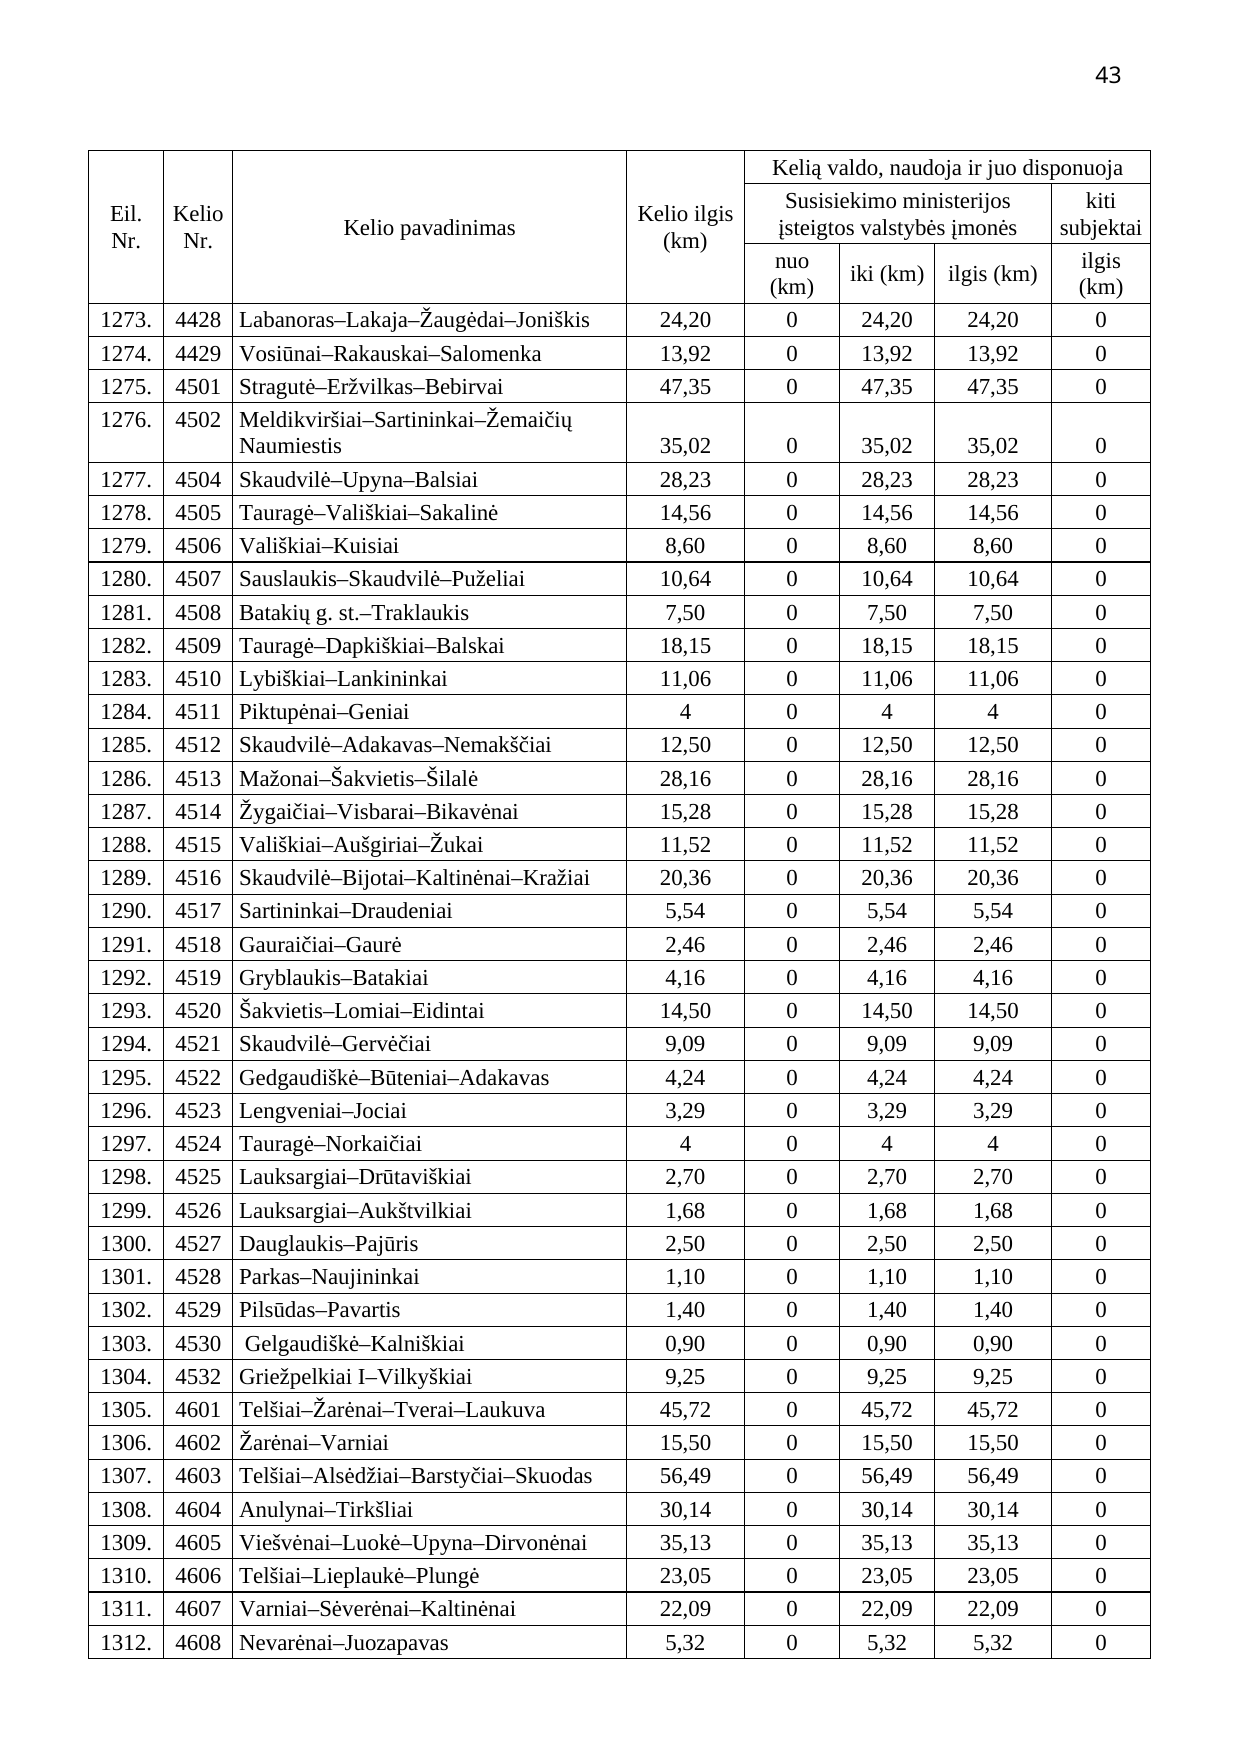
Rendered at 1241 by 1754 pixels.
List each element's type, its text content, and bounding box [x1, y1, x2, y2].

table_cell Lauksargiai–Aukštvilkiai [233, 1194, 626, 1226]
table_cell 4607 [164, 1593, 232, 1625]
table_cell 4520 [164, 994, 232, 1027]
table_cell Vališkiai–Aušgiriai–Žukai [233, 828, 626, 860]
table_cell Gedgaudiškė–Būteniai–Adakavas [233, 1061, 626, 1093]
table_cell 4523 [164, 1094, 232, 1126]
table_cell 20,36 [627, 861, 744, 894]
table_cell 1296. [89, 1094, 163, 1126]
table_cell 1,40 [935, 1294, 1051, 1326]
table_cell 1309. [89, 1526, 163, 1558]
table_cell ilgis (km) [935, 244, 1051, 302]
table_cell 4,24 [935, 1061, 1051, 1093]
table_cell 11,06 [627, 662, 744, 694]
table_cell 3,29 [840, 1094, 934, 1126]
table_cell Vališkiai–Kuisiai [233, 529, 626, 561]
table_header Kelią valdo, naudoja ir juo disponuoja [745, 151, 1150, 183]
table_cell 4509 [164, 629, 232, 661]
table_cell 0 [745, 1493, 839, 1525]
table_cell 15,50 [840, 1426, 934, 1458]
table_cell 10,64 [627, 563, 744, 594]
table_cell 0 [745, 1426, 839, 1458]
table_cell 0 [1052, 695, 1150, 727]
table_cell 4606 [164, 1559, 232, 1591]
table_cell 4604 [164, 1493, 232, 1525]
table_cell 22,09 [627, 1593, 744, 1625]
table_cell 14,56 [627, 496, 744, 528]
table_cell 14,50 [935, 994, 1051, 1027]
table_cell 7,50 [935, 596, 1051, 628]
table_cell 1306. [89, 1426, 163, 1458]
table_cell 4521 [164, 1028, 232, 1060]
table_cell 0,90 [935, 1327, 1051, 1359]
table_cell 4522 [164, 1061, 232, 1093]
table_cell 0 [1052, 1294, 1150, 1326]
table_cell 0 [1052, 1227, 1150, 1259]
table_cell Skaudvilė–Adakavas–Nemakščiai [233, 729, 626, 761]
table_cell 1297. [89, 1127, 163, 1159]
table_cell 0 [1052, 1194, 1150, 1226]
table_cell 35,13 [840, 1526, 934, 1558]
table_cell 1,40 [627, 1294, 744, 1326]
table_cell 0 [745, 1626, 839, 1658]
table_cell Pilsūdas–Pavartis [233, 1294, 626, 1326]
table_cell 11,06 [840, 662, 934, 694]
table_cell 11,52 [627, 828, 744, 860]
table_cell 4603 [164, 1460, 232, 1492]
table_cell 1295. [89, 1061, 163, 1093]
table_cell Tauragė–Norkaičiai [233, 1127, 626, 1159]
table_cell 1307. [89, 1460, 163, 1492]
table_cell 0 [1052, 828, 1150, 860]
table_cell 4429 [164, 337, 232, 369]
table_cell 9,25 [935, 1360, 1051, 1392]
table_cell 0 [745, 370, 839, 402]
table_cell 4526 [164, 1194, 232, 1226]
table_cell 0 [745, 337, 839, 369]
table_cell 1304. [89, 1360, 163, 1392]
table_cell 4530 [164, 1327, 232, 1359]
table_cell 1,10 [840, 1260, 934, 1292]
table_cell 0 [745, 961, 839, 993]
table_cell 4510 [164, 662, 232, 694]
table_cell 1,68 [840, 1194, 934, 1226]
table_cell 13,92 [627, 337, 744, 369]
table_cell 3,29 [627, 1094, 744, 1126]
table_cell 1302. [89, 1294, 163, 1326]
table_cell 4 [840, 695, 934, 727]
table_cell 0 [745, 1061, 839, 1093]
table_cell 0 [1052, 1593, 1150, 1625]
table_cell 1278. [89, 496, 163, 528]
table_cell 35,02 [627, 403, 744, 462]
table_cell 4529 [164, 1294, 232, 1326]
table_cell 1273. [89, 304, 163, 336]
table_cell 0 [1052, 795, 1150, 827]
table_cell 2,50 [627, 1227, 744, 1259]
table_cell 15,28 [840, 795, 934, 827]
table_cell Telšiai–Alsėdžiai–Barstyčiai–Skuodas [233, 1460, 626, 1492]
table_cell Telšiai–Žarėnai–Tverai–Laukuva [233, 1393, 626, 1425]
table_cell 35,02 [935, 403, 1051, 462]
table_cell 20,36 [935, 861, 1051, 894]
table_cell 1300. [89, 1227, 163, 1259]
table_cell 0 [745, 994, 839, 1027]
table_cell Skaudvilė–Gervėčiai [233, 1028, 626, 1060]
table_cell 0 [745, 795, 839, 827]
table_cell 1,68 [935, 1194, 1051, 1226]
table_cell 11,52 [840, 828, 934, 860]
table_cell Viešvėnai–Luokė–Upyna–Dirvonėnai [233, 1526, 626, 1558]
table_cell 4513 [164, 762, 232, 794]
table_cell Mažonai–Šakvietis–Šilalė [233, 762, 626, 794]
table_cell 0 [1052, 1460, 1150, 1492]
table_cell Gauraičiai–Gaurė [233, 928, 626, 960]
table_cell 4532 [164, 1360, 232, 1392]
table_cell 35,02 [840, 403, 934, 462]
table_cell 45,72 [840, 1393, 934, 1425]
table_cell 1284. [89, 695, 163, 727]
table_cell 1294. [89, 1028, 163, 1060]
table_cell 0 [745, 529, 839, 561]
table_cell 0 [1052, 1260, 1150, 1292]
table_cell Labanoras–Lakaja–Žaugėdai–Joniškis [233, 304, 626, 336]
table_cell 28,16 [935, 762, 1051, 794]
table_cell 0 [1052, 1426, 1150, 1458]
table_cell 4601 [164, 1393, 232, 1425]
table_cell 1274. [89, 337, 163, 369]
table_cell 5,32 [840, 1626, 934, 1658]
table_cell 28,16 [627, 762, 744, 794]
table_cell 1279. [89, 529, 163, 561]
table_cell 5,32 [935, 1626, 1051, 1658]
table_cell 0 [745, 1593, 839, 1625]
table_cell 0 [1052, 861, 1150, 894]
table_cell 4,24 [840, 1061, 934, 1093]
table_cell 0 [745, 1094, 839, 1126]
table_cell 4 [840, 1127, 934, 1159]
table_cell 0 [745, 662, 839, 694]
table_cell nuo (km) [745, 244, 839, 302]
table_cell 0 [1052, 1626, 1150, 1658]
table_cell 0 [745, 695, 839, 727]
table_cell 1311. [89, 1593, 163, 1625]
table_cell 0 [1052, 1094, 1150, 1126]
table_cell 1289. [89, 861, 163, 894]
table_cell 1291. [89, 928, 163, 960]
table_cell 1312. [89, 1626, 163, 1658]
table_cell 30,14 [935, 1493, 1051, 1525]
table_cell 2,46 [935, 928, 1051, 960]
table_cell Nevarėnai–Juozapavas [233, 1626, 626, 1658]
table_cell 0 [745, 1294, 839, 1326]
table_cell 0 [745, 563, 839, 594]
table_cell 4,16 [840, 961, 934, 993]
table_cell 0 [1052, 596, 1150, 628]
table_cell 4511 [164, 695, 232, 727]
table_cell 0 [1052, 629, 1150, 661]
table_cell 14,50 [627, 994, 744, 1027]
table_cell 23,05 [627, 1559, 744, 1591]
table_cell 4602 [164, 1426, 232, 1458]
table_cell 0 [1052, 463, 1150, 495]
table_cell 15,28 [627, 795, 744, 827]
table_cell 1286. [89, 762, 163, 794]
table_cell 1287. [89, 795, 163, 827]
table_cell 1299. [89, 1194, 163, 1226]
table_cell Parkas–Naujininkai [233, 1260, 626, 1292]
table_cell iki (km) [840, 244, 934, 302]
table_cell 0 [1052, 662, 1150, 694]
table_cell 5,54 [935, 895, 1051, 927]
table_cell 0,90 [627, 1327, 744, 1359]
table_cell 4504 [164, 463, 232, 495]
table_cell 4502 [164, 403, 232, 462]
table_cell 24,20 [935, 304, 1051, 336]
table_cell 47,35 [935, 370, 1051, 402]
table_cell 2,70 [840, 1161, 934, 1193]
table_cell 0 [1052, 529, 1150, 561]
table_cell 0 [1052, 1493, 1150, 1525]
table_cell 56,49 [935, 1460, 1051, 1492]
table_cell 12,50 [627, 729, 744, 761]
table_cell 13,92 [840, 337, 934, 369]
table_cell 8,60 [840, 529, 934, 561]
table_cell 8,60 [935, 529, 1051, 561]
table_cell 0 [745, 928, 839, 960]
table_cell 0 [1052, 762, 1150, 794]
table_cell Žygaičiai–Visbarai–Bikavėnai [233, 795, 626, 827]
table_cell 0 [1052, 1526, 1150, 1558]
table_cell 28,23 [627, 463, 744, 495]
table_cell 4 [935, 695, 1051, 727]
table_cell 4 [627, 695, 744, 727]
table_cell 10,64 [935, 563, 1051, 594]
table_cell Tauragė–Vališkiai–Sakalinė [233, 496, 626, 528]
table_header Kelio ilgis (km) [627, 151, 744, 302]
table_cell 0 [745, 496, 839, 528]
table_cell 12,50 [935, 729, 1051, 761]
table_cell 15,50 [935, 1426, 1051, 1458]
table_cell 15,50 [627, 1426, 744, 1458]
table_cell 5,54 [627, 895, 744, 927]
table_cell 1308. [89, 1493, 163, 1525]
table_cell 1292. [89, 961, 163, 993]
table_cell 15,28 [935, 795, 1051, 827]
table_cell 4608 [164, 1626, 232, 1658]
table_cell 1288. [89, 828, 163, 860]
table_cell 45,72 [627, 1393, 744, 1425]
table_cell Šakvietis–Lomiai–Eidintai [233, 994, 626, 1027]
table_cell 4,16 [627, 961, 744, 993]
table_cell 5,54 [840, 895, 934, 927]
table_cell 0 [745, 1260, 839, 1292]
table_cell 0 [1052, 403, 1150, 462]
table_cell Anulynai–Tirkšliai [233, 1493, 626, 1525]
table_cell 0 [1052, 370, 1150, 402]
table_cell 0 [1052, 729, 1150, 761]
table_cell 14,56 [840, 496, 934, 528]
table_cell Susisiekimo ministerijos įsteigtos valstybės įmonės [745, 184, 1051, 243]
table_cell Žarėnai–Varniai [233, 1426, 626, 1458]
table_cell 0,90 [840, 1327, 934, 1359]
table_cell 30,14 [627, 1493, 744, 1525]
table_cell 0 [745, 1393, 839, 1425]
table_cell 0 [745, 1161, 839, 1193]
table_cell 0 [745, 1227, 839, 1259]
table_cell 0 [745, 762, 839, 794]
table_cell 1303. [89, 1327, 163, 1359]
table_cell 23,05 [840, 1559, 934, 1591]
table_cell Griežpelkiai I–Vilkyškiai [233, 1360, 626, 1392]
table_cell 4,24 [627, 1061, 744, 1093]
table_cell 4527 [164, 1227, 232, 1259]
table_cell 0 [745, 1526, 839, 1558]
table_cell 1275. [89, 370, 163, 402]
table_cell 4524 [164, 1127, 232, 1159]
table_cell 0 [1052, 895, 1150, 927]
table_cell 2,50 [840, 1227, 934, 1259]
table_cell 12,50 [840, 729, 934, 761]
table_cell 13,92 [935, 337, 1051, 369]
table_cell 14,50 [840, 994, 934, 1027]
table_cell 0 [1052, 961, 1150, 993]
table_cell 0 [745, 1028, 839, 1060]
table_cell 1305. [89, 1393, 163, 1425]
table_cell 0 [1052, 1327, 1150, 1359]
table_cell 14,56 [935, 496, 1051, 528]
table_cell 4519 [164, 961, 232, 993]
table_cell 23,05 [935, 1559, 1051, 1591]
table_cell 0 [745, 304, 839, 336]
table_cell 0 [745, 1360, 839, 1392]
table_cell 28,23 [840, 463, 934, 495]
table_cell 47,35 [840, 370, 934, 402]
table_cell 4514 [164, 795, 232, 827]
table_cell 4525 [164, 1161, 232, 1193]
table_cell 0 [745, 596, 839, 628]
table_cell 4428 [164, 304, 232, 336]
table_cell 4515 [164, 828, 232, 860]
table_cell 0 [745, 1194, 839, 1226]
table_cell kiti subjektai [1052, 184, 1150, 243]
table_cell Lauksargiai–Drūtaviškiai [233, 1161, 626, 1193]
table_cell Varniai–Sėverėnai–Kaltinėnai [233, 1593, 626, 1625]
table_cell 2,50 [935, 1227, 1051, 1259]
table_cell 4506 [164, 529, 232, 561]
table_cell 56,49 [627, 1460, 744, 1492]
table_cell 11,06 [935, 662, 1051, 694]
table_cell 1301. [89, 1260, 163, 1292]
table_cell 0 [1052, 1360, 1150, 1392]
table_cell 30,14 [840, 1493, 934, 1525]
table_cell Lybiškiai–Lankininkai [233, 662, 626, 694]
table_cell 35,13 [935, 1526, 1051, 1558]
table_cell 28,23 [935, 463, 1051, 495]
table_cell 0 [1052, 994, 1150, 1027]
table_cell 0 [745, 403, 839, 462]
table_cell 1298. [89, 1161, 163, 1193]
table_cell 2,70 [627, 1161, 744, 1193]
table_cell 0 [1052, 1061, 1150, 1093]
table_header Kelio Nr. [164, 151, 232, 302]
table_cell 4518 [164, 928, 232, 960]
table_cell 0 [1052, 1393, 1150, 1425]
table_cell Skaudvilė–Upyna–Balsiai [233, 463, 626, 495]
table_cell 0 [1052, 337, 1150, 369]
table_cell 4517 [164, 895, 232, 927]
table_cell Meldikviršiai–Sartininkai–Žemaičių Naumiestis [233, 403, 626, 462]
table_cell Lengveniai–Jociai [233, 1094, 626, 1126]
table_cell ilgis (km) [1052, 244, 1150, 302]
table_cell 0 [1052, 496, 1150, 528]
table_cell 4528 [164, 1260, 232, 1292]
table_cell 1281. [89, 596, 163, 628]
table_cell 0 [1052, 563, 1150, 594]
table_cell 1,10 [627, 1260, 744, 1292]
table_cell 45,72 [935, 1393, 1051, 1425]
table_cell 4 [627, 1127, 744, 1159]
table_cell Telšiai–Lieplaukė–Plungė [233, 1559, 626, 1591]
table_cell 4516 [164, 861, 232, 894]
table_cell 1280. [89, 563, 163, 594]
table_cell 24,20 [627, 304, 744, 336]
table_cell 18,15 [840, 629, 934, 661]
table_cell 9,25 [627, 1360, 744, 1392]
table_cell 0 [745, 729, 839, 761]
table_cell 11,52 [935, 828, 1051, 860]
table_cell 0 [745, 1327, 839, 1359]
table_cell 1283. [89, 662, 163, 694]
table_cell 0 [745, 828, 839, 860]
table_cell 0 [745, 629, 839, 661]
table_cell Vosiūnai–Rakauskai–Salomenka [233, 337, 626, 369]
table_cell 1282. [89, 629, 163, 661]
table_cell 24,20 [840, 304, 934, 336]
table_cell 22,09 [840, 1593, 934, 1625]
table_cell 7,50 [627, 596, 744, 628]
table_cell 22,09 [935, 1593, 1051, 1625]
table_cell 35,13 [627, 1526, 744, 1558]
table_cell 0 [745, 463, 839, 495]
table_cell 0 [1052, 1127, 1150, 1159]
table_cell 4,16 [935, 961, 1051, 993]
table_cell 1293. [89, 994, 163, 1027]
table_cell 1,10 [935, 1260, 1051, 1292]
table_cell 4507 [164, 563, 232, 594]
table_cell Dauglaukis–Pajūris [233, 1227, 626, 1259]
table_cell 9,09 [935, 1028, 1051, 1060]
table_cell 0 [745, 1460, 839, 1492]
table_cell 20,36 [840, 861, 934, 894]
table_cell Sauslaukis–Skaudvilė–Puželiai [233, 563, 626, 594]
table_cell 9,25 [840, 1360, 934, 1392]
table_cell 0 [1052, 1028, 1150, 1060]
table_cell 0 [745, 1559, 839, 1591]
table_cell 0 [1052, 928, 1150, 960]
table_header Kelio pavadinimas [233, 151, 626, 302]
table_cell Piktupėnai–Geniai [233, 695, 626, 727]
table_cell 2,46 [840, 928, 934, 960]
table_cell Stragutė–Eržvilkas–Bebirvai [233, 370, 626, 402]
table_cell 28,16 [840, 762, 934, 794]
table_cell 9,09 [840, 1028, 934, 1060]
table_cell 1310. [89, 1559, 163, 1591]
table_cell 4501 [164, 370, 232, 402]
table_cell 1277. [89, 463, 163, 495]
table_cell Skaudvilė–Bijotai–Kaltinėnai–Kražiai [233, 861, 626, 894]
table_cell 56,49 [840, 1460, 934, 1492]
table_cell 5,32 [627, 1626, 744, 1658]
table_cell 1290. [89, 895, 163, 927]
table_cell 3,29 [935, 1094, 1051, 1126]
table_cell 4512 [164, 729, 232, 761]
table_cell 0 [1052, 1559, 1150, 1591]
table_cell Batakių g. st.–Traklaukis [233, 596, 626, 628]
table_cell 0 [1052, 1161, 1150, 1193]
table_cell 4505 [164, 496, 232, 528]
table_cell 18,15 [935, 629, 1051, 661]
table_cell 7,50 [840, 596, 934, 628]
table_cell 0 [745, 861, 839, 894]
table_cell 4 [935, 1127, 1051, 1159]
table_cell 1,68 [627, 1194, 744, 1226]
table_cell Gryblaukis–Batakiai [233, 961, 626, 993]
table_cell 8,60 [627, 529, 744, 561]
table_cell Gelgaudiškė–Kalniškiai [233, 1327, 626, 1359]
table_header Eil. Nr. [89, 151, 163, 302]
table_cell 47,35 [627, 370, 744, 402]
table_cell 1285. [89, 729, 163, 761]
table_cell 0 [745, 895, 839, 927]
table_cell 1,40 [840, 1294, 934, 1326]
table_cell 4508 [164, 596, 232, 628]
table_cell 4605 [164, 1526, 232, 1558]
table_cell 0 [1052, 304, 1150, 336]
table_cell 2,70 [935, 1161, 1051, 1193]
table_cell 9,09 [627, 1028, 744, 1060]
table_cell 18,15 [627, 629, 744, 661]
table_cell Sartininkai–Draudeniai [233, 895, 626, 927]
table_cell 0 [745, 1127, 839, 1159]
table_cell 1276. [89, 403, 163, 462]
table_cell Tauragė–Dapkiškiai–Balskai [233, 629, 626, 661]
table_cell 2,46 [627, 928, 744, 960]
table_cell 10,64 [840, 563, 934, 594]
